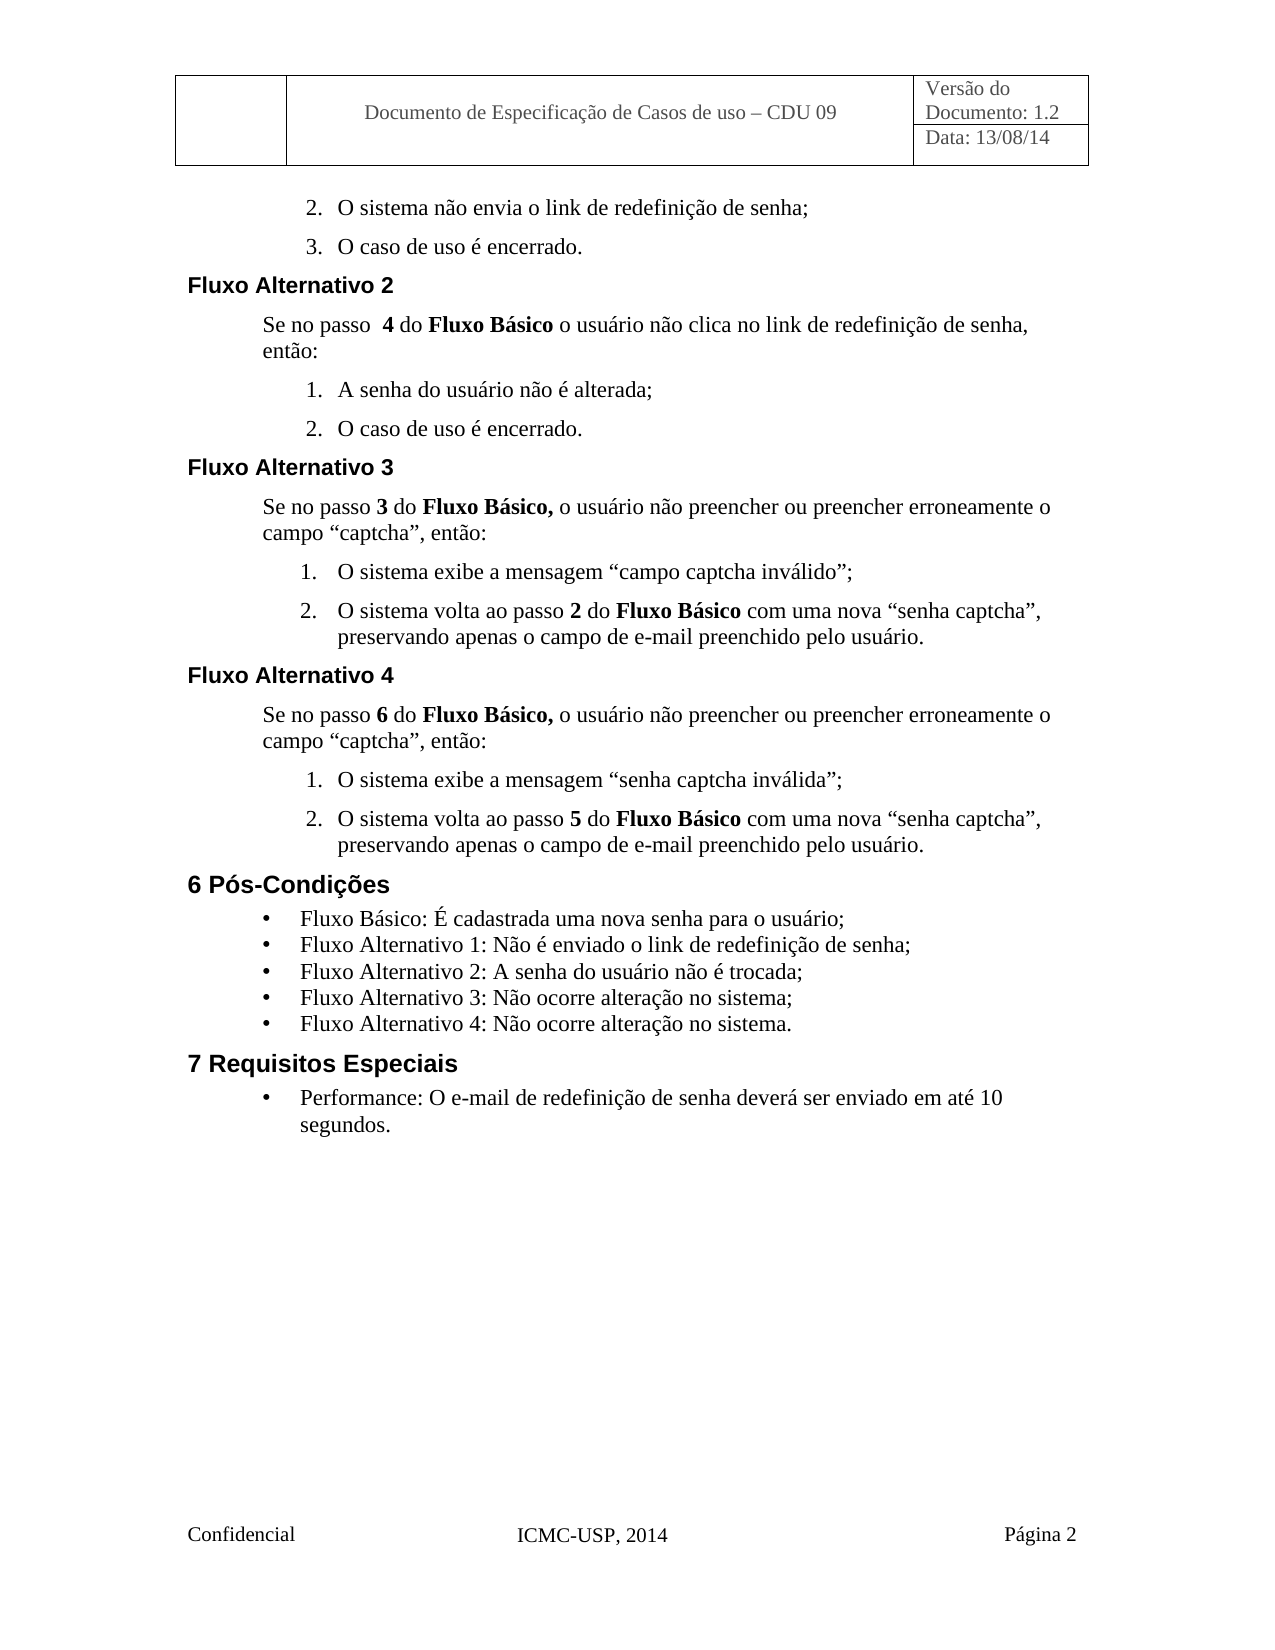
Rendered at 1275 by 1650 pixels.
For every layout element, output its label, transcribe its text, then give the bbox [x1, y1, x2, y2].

text Se no passo 4 do Fluxo Básico o usuário não clica no link de redefinição de senha, então: [187, 311, 1087, 364]
list Fluxo Alternativo 4 [187, 662, 1087, 688]
list Fluxo Alternativo 2 [187, 272, 1087, 298]
list O sistema volta ao passo 5 do Fluxo Básico com uma nova “senha captcha”, preservando apenas o campo de e-mail preenchido pelo usuário. [300, 805, 1087, 858]
list Performance: O e-mail de redefinição de senha deverá ser enviado em até 10 segundos. [262, 1084, 1087, 1137]
text Fluxo Alternativo 3 [187, 454, 1087, 480]
list O sistema volta ao passo 2 do Fluxo Básico com uma nova “senha captcha”, preservando apenas o campo de e-mail preenchido pelo usuário. [300, 597, 1087, 649]
list Fluxo Alternativo 2: A senha do usuário não é trocada; [262, 958, 1087, 984]
text Se no passo 6 do Fluxo Básico, o usuário não preencher ou preencher erroneamente o campo “captcha”, então: [187, 701, 1087, 753]
list Fluxo Alternativo 1: Não é enviado o link de redefinição de senha; [262, 931, 1087, 958]
subtitle 7 Requisitos Especiais [187, 1049, 1087, 1078]
list O caso de uso é encerrado. [300, 415, 1087, 441]
list Fluxo Alternativo 3: Não ocorre alteração no sistema; [262, 984, 1087, 1011]
list O sistema não envia o link de redefinição de senha; [300, 194, 1087, 221]
list Fluxo Alternativo 4: Não ocorre alteração no sistema. [262, 1011, 1087, 1037]
list O sistema exibe a mensagem “senha captcha inválida”; [300, 766, 1087, 792]
list O sistema exibe a mensagem “campo captcha inválido”; [300, 558, 1087, 584]
list Fluxo Básico: É cadastrada uma nova senha para o usuário; [262, 905, 1087, 931]
list O caso de uso é encerrado. [300, 233, 1087, 259]
text Se no passo 3 do Fluxo Básico, o usuário não preencher ou preencher erroneamente o campo “captcha”, então: [262, 493, 1087, 545]
list A senha do usuário não é alterada; [300, 376, 1087, 402]
subtitle 6 Pós-Condições [187, 870, 1087, 899]
